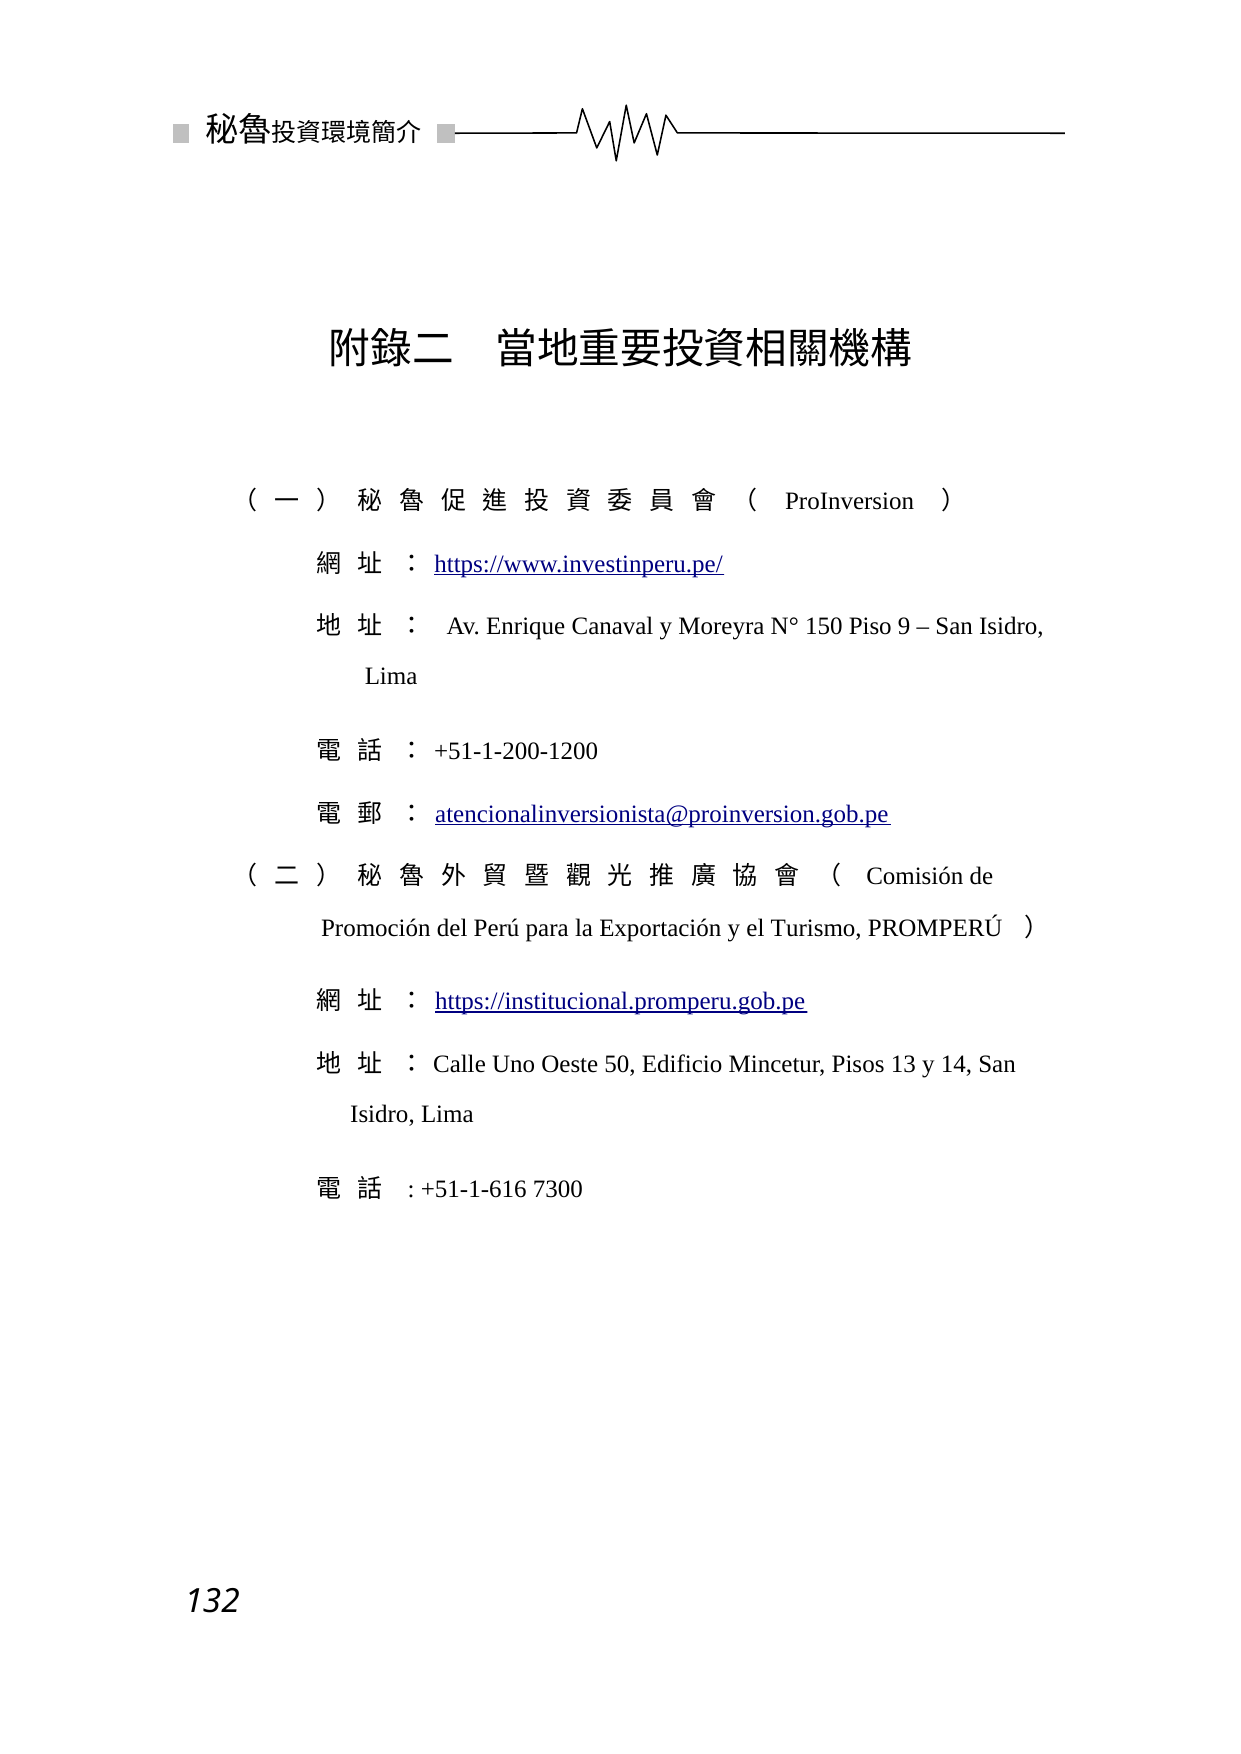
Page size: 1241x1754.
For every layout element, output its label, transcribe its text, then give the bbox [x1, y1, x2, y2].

text 電話：+51-1-200-1200 [281, 697, 1058, 759]
text 電話: +51-1-616 7300 [281, 1134, 1058, 1197]
text 網址：https://institucional.promperu.gob.pe [281, 947, 1058, 1009]
text 地址：Calle Uno Oeste 50, Edificio Mincetur, Pisos 13 y 14, San Isidro, Lima [281, 1009, 1058, 1134]
text （一）秘魯促進投資委員會（ProInversion） [207, 447, 1058, 509]
text 電郵：atencionalinversionista@proinversion.gob.pe [281, 759, 1058, 822]
text （二）秘魯外貿暨觀光推廣協會（Comisión de Promoción del Perú para la Exportación y el Turismo, PROMPERÚ） [207, 822, 1058, 947]
text 網址：https://www.investinperu.pe/ [281, 509, 1058, 572]
text 附錄二 當地重要投資相關機構 [183, 304, 1058, 366]
text 地址：Av. Enrique Canaval y Moreyra N° 150 Piso 9 – San Isidro, Lima [281, 572, 1058, 697]
